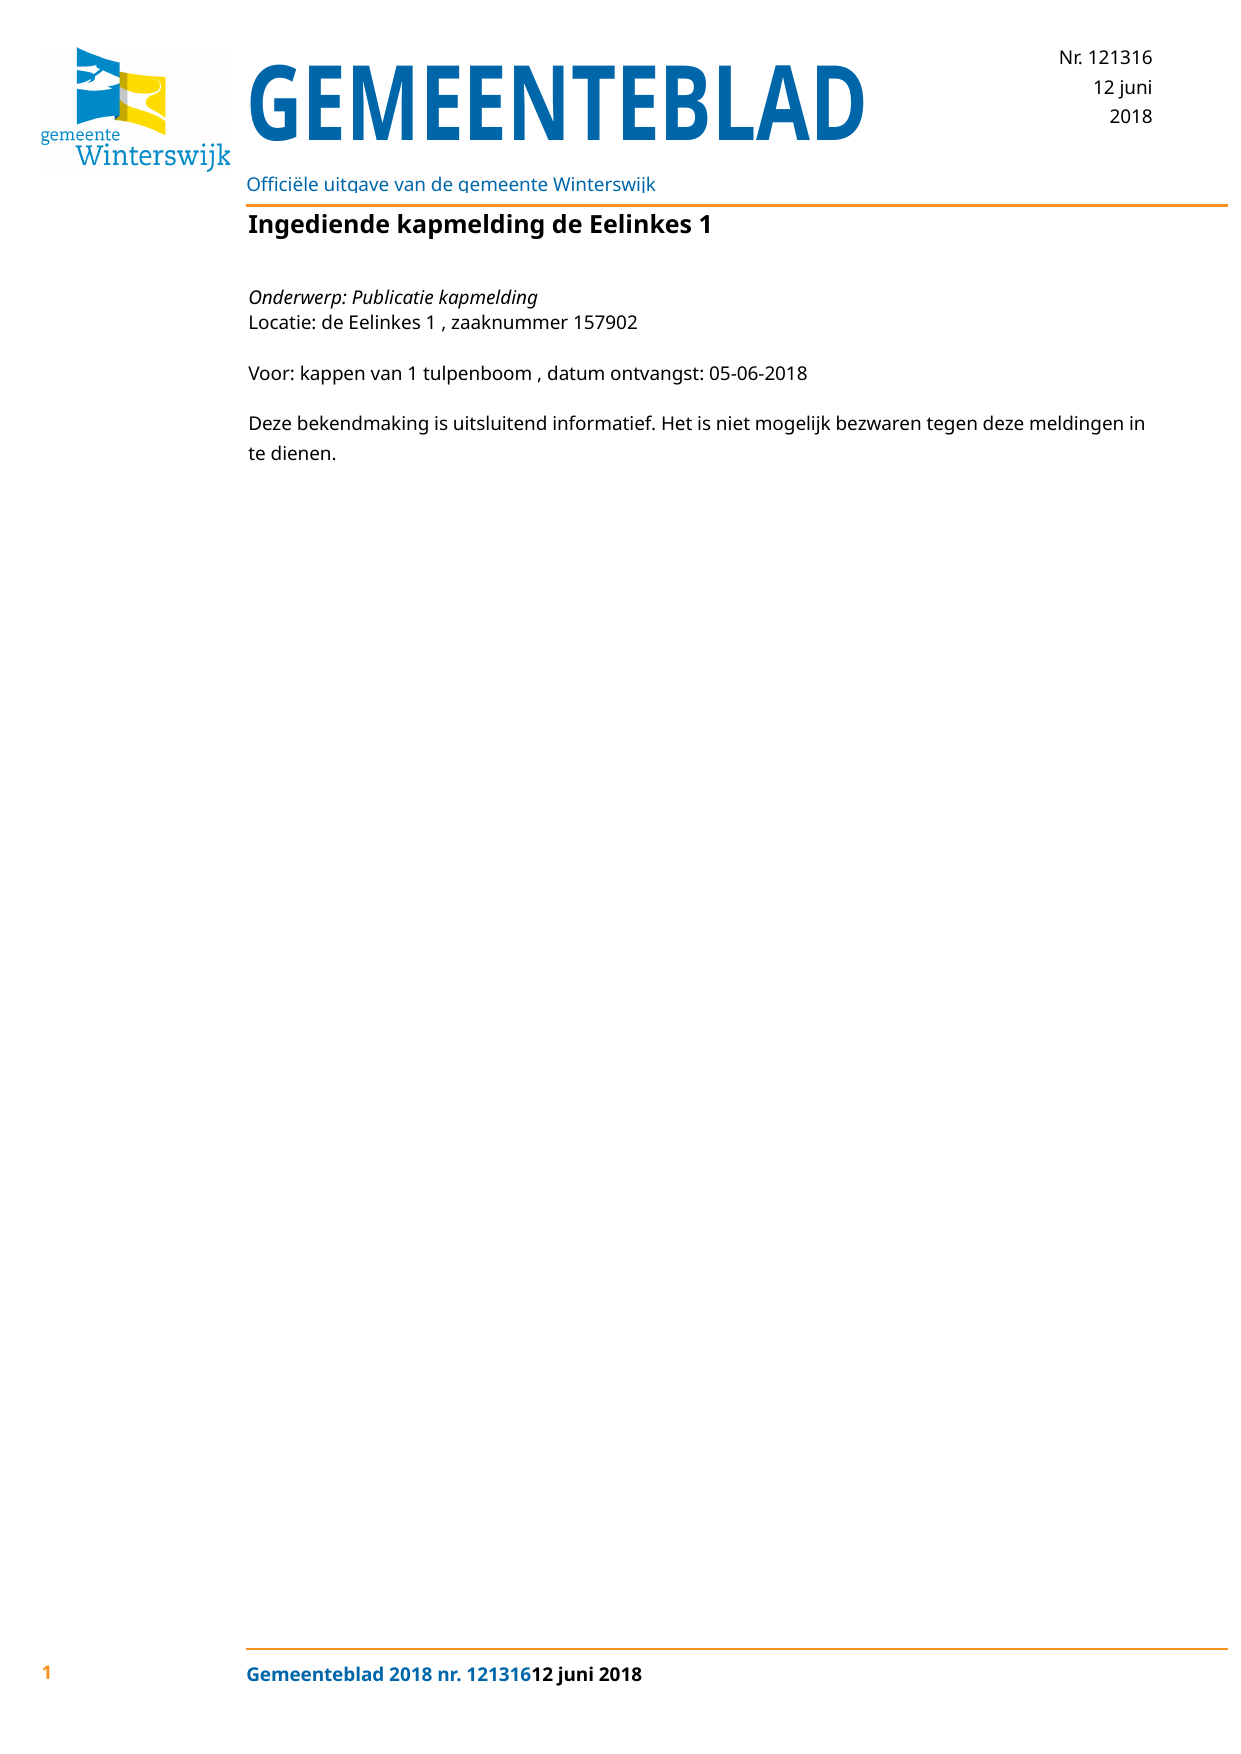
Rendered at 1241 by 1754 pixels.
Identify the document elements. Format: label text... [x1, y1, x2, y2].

text Voor: kappen van 1 tulpenboom , datum ontvangst: 05-06-2018 [248, 360, 1152, 386]
text Ingediende kapmelding de Eelinkes 1 [248, 207, 1152, 241]
text Onderwerp: Publicatie kapmelding [248, 284, 1152, 309]
text Deze bekendmaking is uitsluitend informatief. Het is niet mogelijk bezwaren tegen deze meldingen in te dienen. [248, 410, 1152, 466]
picture [225, 153, 231, 162]
picture [41, 47, 231, 172]
text Locatie: de Eelinkes 1 , zaaknummer 157902 [248, 309, 1152, 335]
